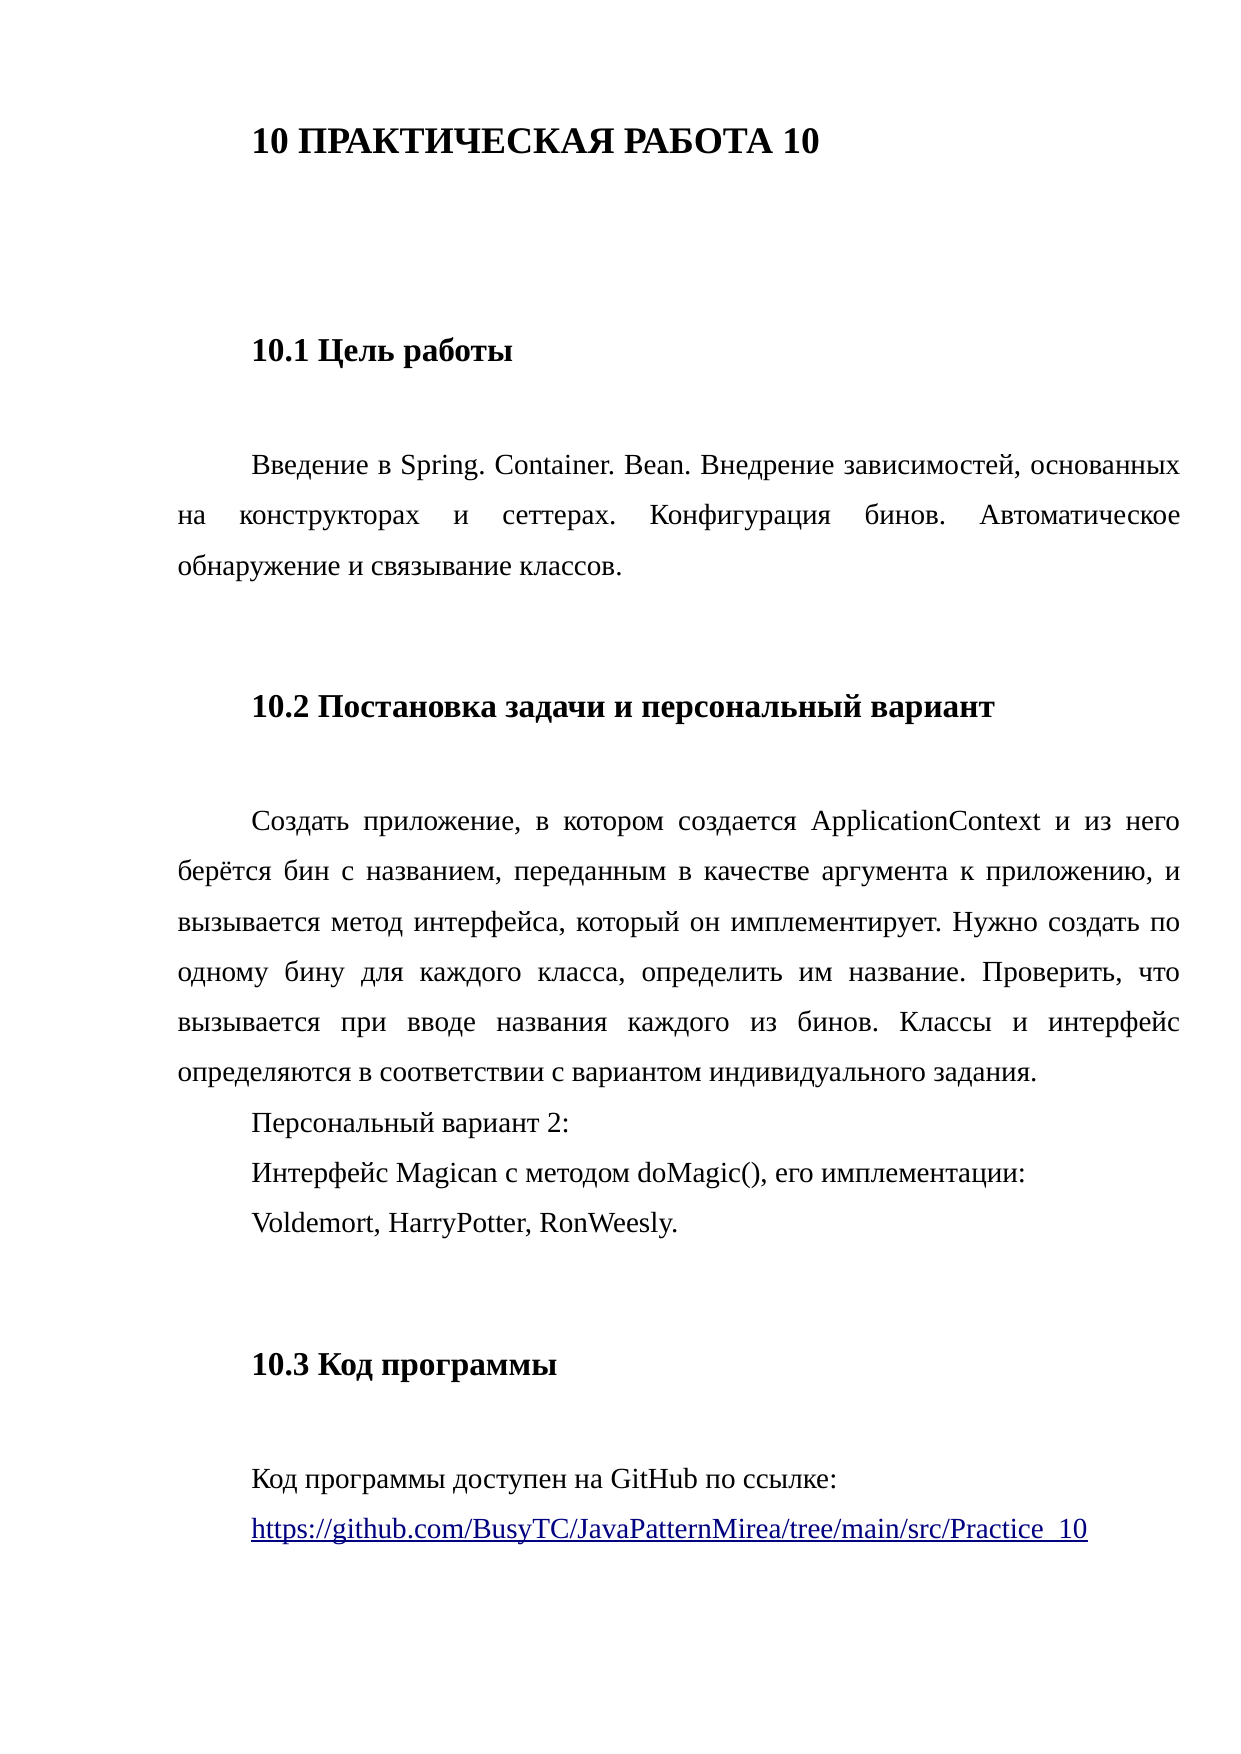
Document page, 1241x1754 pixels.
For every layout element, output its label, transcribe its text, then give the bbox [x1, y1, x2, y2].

text Введение в Spring. Container. Bean. Внедрение зависимостей, основанных на конструкторах и сеттерах. Конфигурация бинов. Автоматическое обнаружение и связывание классов. [177, 447, 1181, 581]
text https://github.com/BusyTC/JavaPatternMirea/tree/main/src/Practice_10 [177, 1511, 1181, 1545]
subtitle 10.3 Код программы [251, 1344, 1181, 1383]
text Код программы доступен на GitHub по ссылке: [177, 1461, 1181, 1494]
subtitle 10.1 Цель работы [251, 330, 1181, 369]
subtitle 10 ПРАКТИЧЕСКАЯ РАБОТА 10 [251, 118, 1181, 161]
text Интерфейс Magican с методом doMagic(), его имплементации: [177, 1155, 1181, 1189]
text Создать приложение, в котором создается ApplicationContext и из него берётся бин с названием, переданным в качестве аргумента к приложению, и вызывается метод интерфейса, который он имплементирует. Нужно создать по одному бину для каждого класса, определить им название. Проверить, что вызывается при вводе названия каждого из бинов. Классы и интерфейс определяются в соответствии с вариантом индивидуального задания. [177, 803, 1181, 1088]
text Voldemort, HarryPotter, RonWeesly. [177, 1206, 1181, 1239]
subtitle 10.2 Постановка задачи и персональный вариант [251, 686, 1181, 725]
text Персональный вариант 2: [177, 1105, 1181, 1138]
